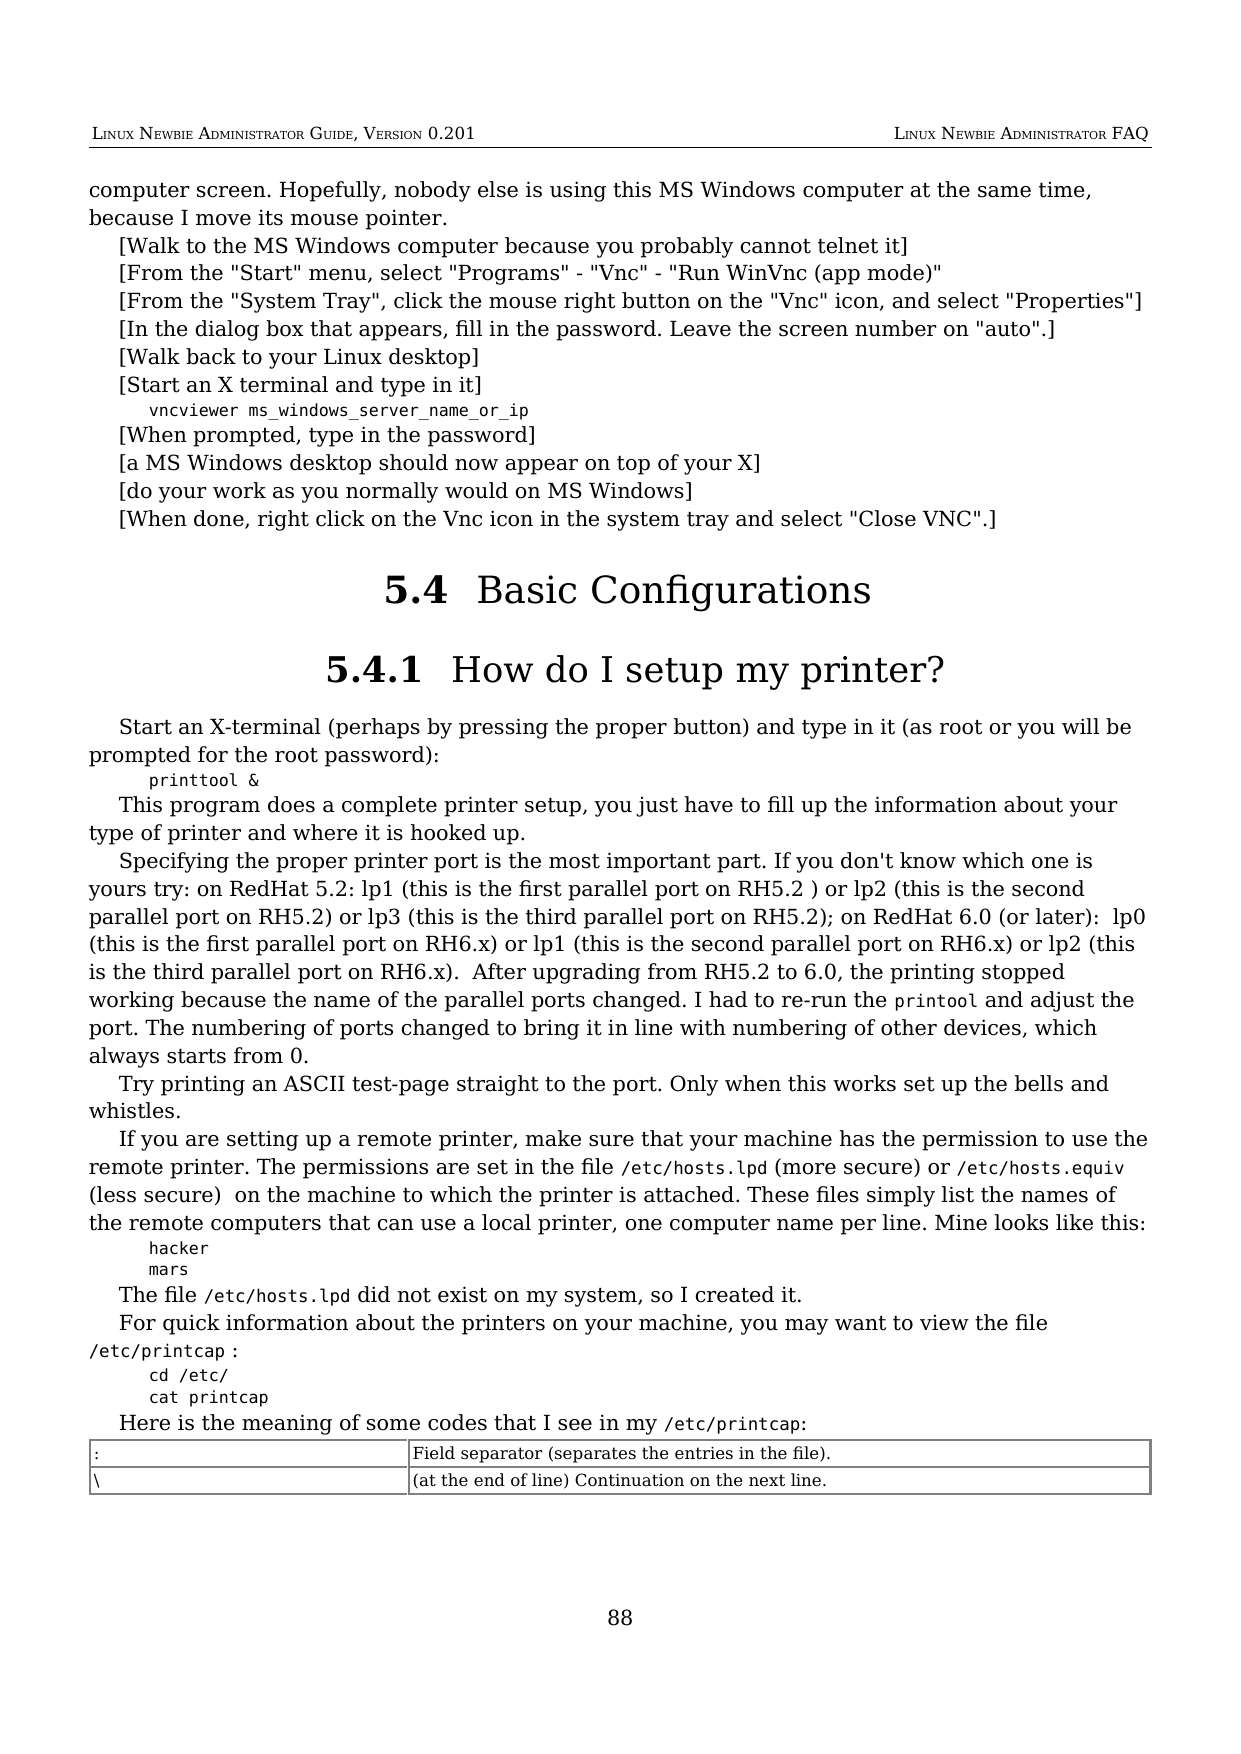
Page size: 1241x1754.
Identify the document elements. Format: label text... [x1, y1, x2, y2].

text [When done, right click on the Vnc icon in the system tray and select "Close VNC".] [88, 507, 1152, 531]
text This program does a complete printer setup, you just have to fill up the information about your type of printer and where it is hooked up. [88, 793, 1152, 846]
text [From the "Start" menu, select "Programs" - "Vnc" - "Run WinVnc (app mode)" [88, 262, 1152, 286]
text For quick information about the printers on your machine, you may want to view the file /etc/printcap : [88, 1311, 1152, 1363]
text [a MS Windows desktop should now appear on top of your X] [88, 451, 1152, 476]
text hacker [148, 1238, 1152, 1258]
text [Walk to the MS Windows computer because you probably cannot telnet it] [88, 234, 1152, 258]
text [Start an X terminal and type in it] [88, 373, 1152, 397]
text mars [148, 1260, 1152, 1279]
text If you are setting up a remote printer, make sure that your machine has the permission to use the remote printer. The permissions are set in the file /etc/hosts.lpd (more secure) or /etc/hosts.equiv (less secure) on the machine to which the printer is attached. These files simply list the names of the remote computers that can use a local printer, one computer name per line. Mine looks like this: [88, 1127, 1152, 1235]
text Try printing an ASCII test-page straight to the port. Only when this works set up the bells and whistles. [88, 1072, 1152, 1124]
text [From the "System Tray", click the mouse right button on the "Vnc" icon, and select "Properties"] [88, 289, 1152, 314]
text cd /etc/ [148, 1366, 1152, 1386]
text vncviewer ms_windows_server_name_or_ip [148, 401, 1152, 420]
text [Walk back to your Linux desktop] [88, 345, 1152, 369]
table_header : [91, 1441, 407, 1466]
table_cell \ [91, 1468, 407, 1493]
text cat printcap [148, 1388, 1152, 1407]
text Specifying the proper printer port is the most important part. If you don't know which one is yours try: on RedHat 5.2: lp1 (this is the first parallel port on RH5.2 ) or lp2 (this is the second parallel port on RH5.2) or lp3 (this is the third parallel port on RH5.2); on RedHat 6.0 (or later): lp0 (this is the first parallel port on RH6.x) or lp1 (this is the second parallel port on RH6.x) or lp2 (this is the third parallel port on RH6.x). After upgrading from RH5.2 to 6.0, the printing stopped working because the name of the parallel ports changed. I had to re-run the printool and adjust the port. The numbering of ports changed to bring it in line with numbering of other devices, which always starts from 0. [88, 849, 1152, 1068]
text [When prompted, type in the password] [88, 424, 1152, 448]
text Start an X-terminal (perhaps by pressing the proper button) and type in it (as root or you will be prompted for the root password): [88, 715, 1152, 767]
text The file /etc/hosts.lpd did not exist on my system, so I created it. [88, 1283, 1152, 1307]
text [do your work as you normally would on MS Windows] [88, 479, 1152, 503]
text computer screen. Hopefully, nobody else is using this MS Windows computer at the same time, because I move its mouse pointer. [88, 178, 1152, 230]
text Here is the meaning of some codes that I see in my /etc/printcap: [88, 1411, 1152, 1435]
table_cell (at the end of line) Continuation on the next line. [410, 1468, 1149, 1493]
text [In the dialog box that appears, fill in the password. Leave the screen number on "auto".] [88, 317, 1152, 341]
table_header Field separator (separates the entries in the file). [410, 1441, 1149, 1466]
subtitle How do I setup my printer? [88, 649, 1152, 691]
text printtool & [148, 771, 1152, 790]
subtitle Basic Configurations [88, 568, 1152, 612]
